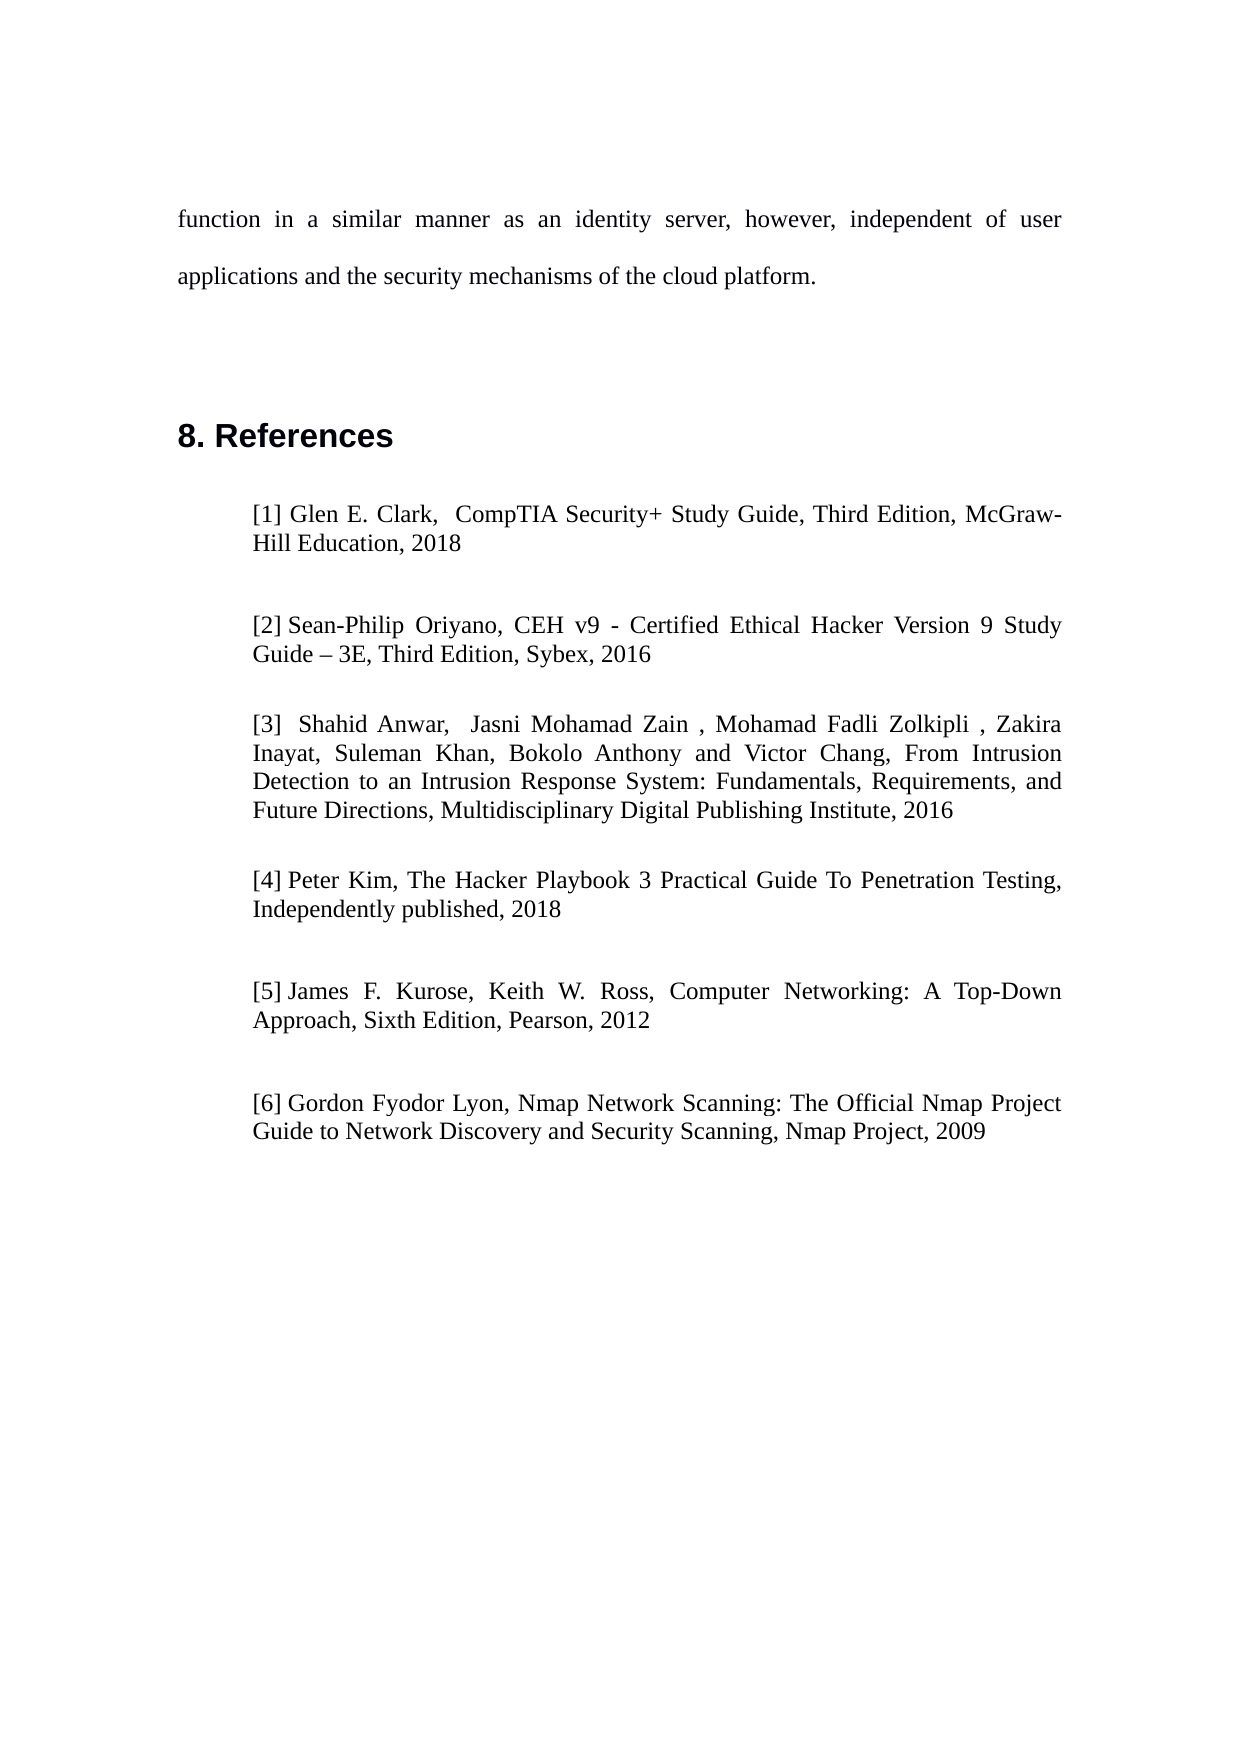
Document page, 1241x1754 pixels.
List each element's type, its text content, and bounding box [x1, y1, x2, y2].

text function in a similar manner as an identity server, however, independent of user applications and the security mechanisms of the cloud platform. [177, 204, 1063, 290]
text [2] Sean-Philip Oriyano, CEH v9 - Certified Ethical Hacker Version 9 Study Guide – 3E, Third Edition, Sybex, 2016 [252, 610, 1063, 668]
text [1] Glen E. Clark, CompTIA Security+ Study Guide, Third Edition, McGraw-Hill Education, 2018 [252, 499, 1063, 556]
text [6] Gordon Fyodor Lyon, Nmap Network Scanning: The Official Nmap Project Guide to Network Discovery and Security Scanning, Nmap Project, 2009 [252, 1088, 1063, 1145]
text [4] Peter Kim, The Hacker Playbook 3 Practical Guide To Penetration Testing, Independently published, 2018 [252, 865, 1063, 923]
text [3] Shahid Anwar, Jasni Mohamad Zain , Mohamad Fadli Zolkipli , Zakira Inayat, Suleman Khan, Bokolo Anthony and Victor Chang, From Intrusion Detection to an Intrusion Response System: Fundamentals, Requirements, and Future Directions, Multidisciplinary Digital Publishing Institute, 2016 [252, 709, 1063, 824]
subtitle 8. References [177, 416, 1063, 454]
text [5] James F. Kurose, Keith W. Ross, Computer Networking: A Top-Down Approach, Sixth Edition, Pearson, 2012 [252, 976, 1063, 1034]
